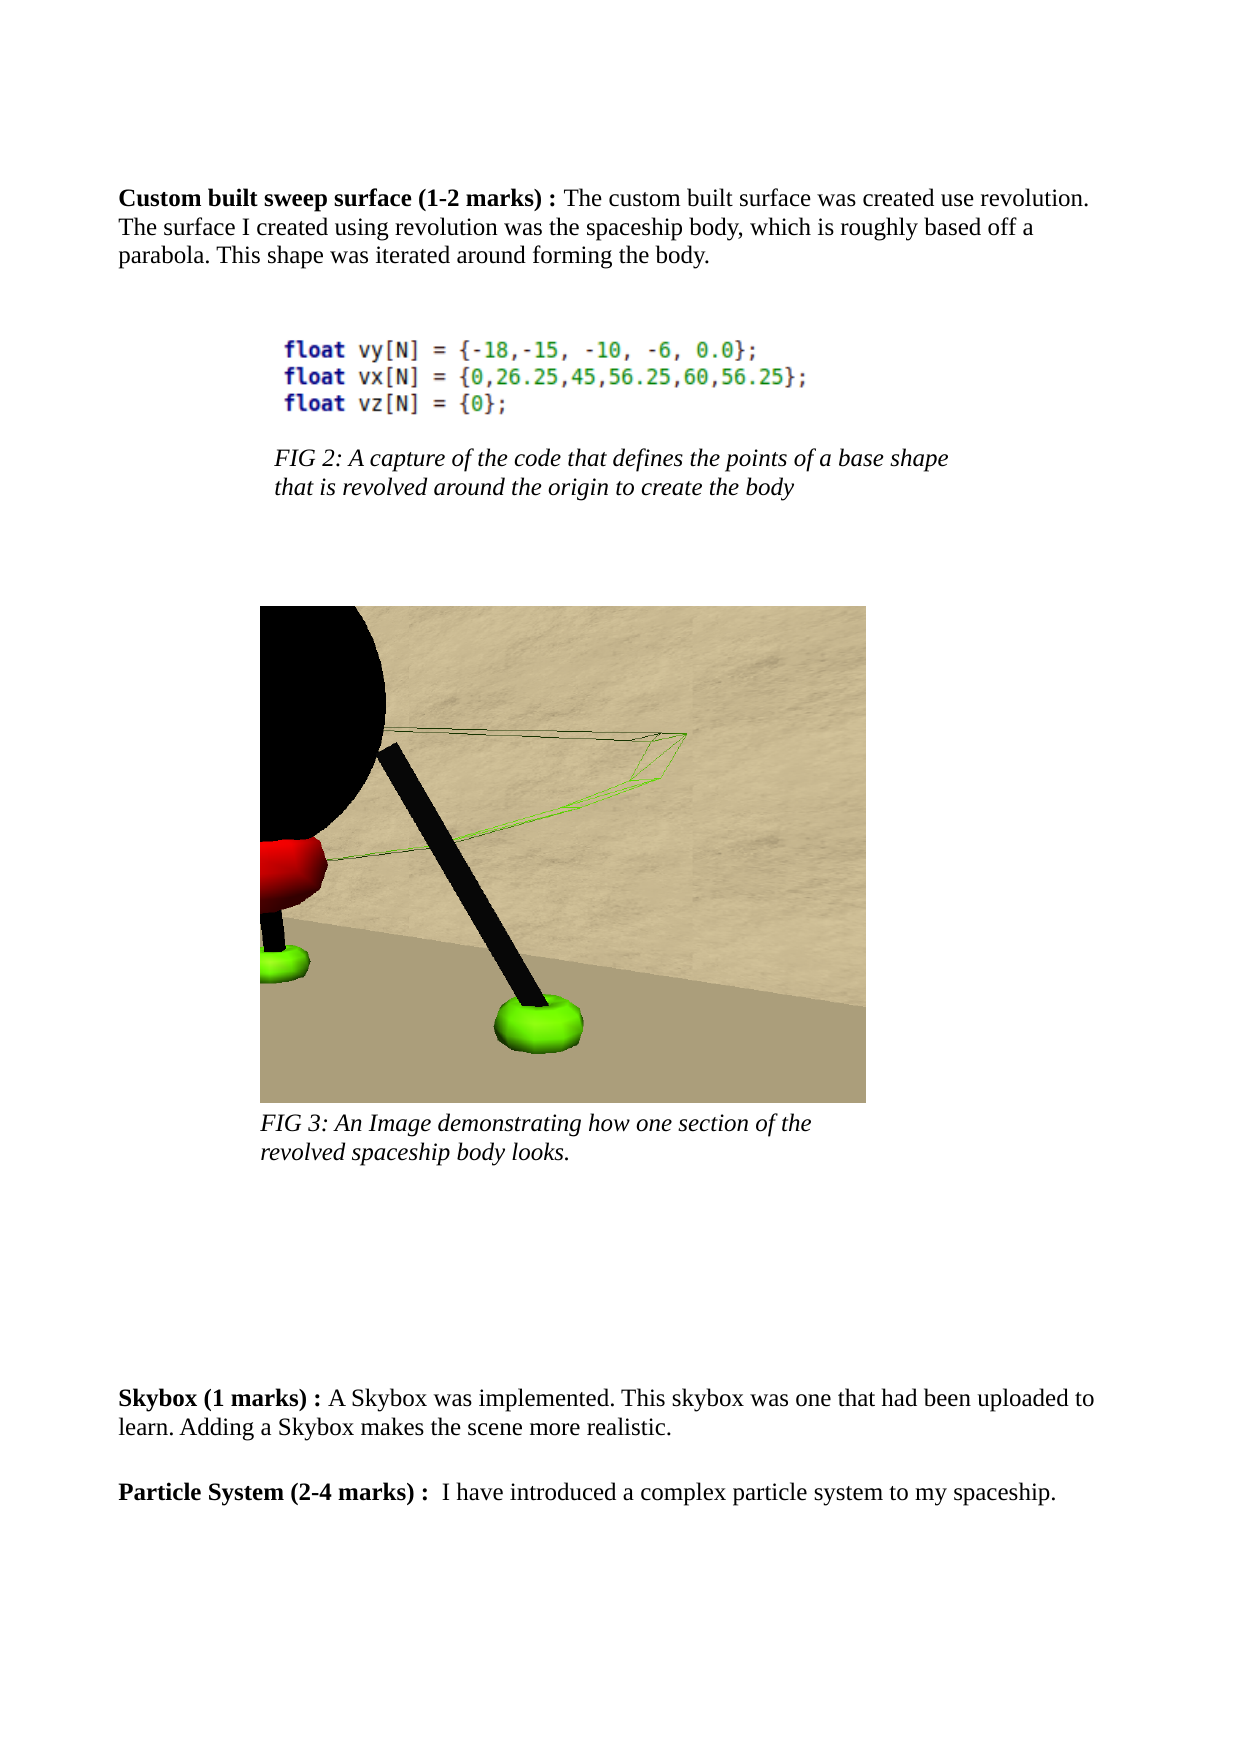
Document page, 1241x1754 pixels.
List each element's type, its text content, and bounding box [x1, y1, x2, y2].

picture [260, 606, 866, 1103]
text Particle System (2-4 marks) : I have introduced a complex particle system to my spaceship. [118, 1477, 1122, 1505]
text Custom built sweep surface (1-2 marks) : The custom built surface was created use revolution. The surface I created using revolution was the spaceship body, which is roughly based off a parabola. This shape was iterated around forming the body. [118, 183, 1122, 269]
text Skybox (1 marks) : A Skybox was implemented. This skybox was one that had been uploaded to learn. Adding a Skybox makes the scene more realistic. [118, 1383, 1122, 1441]
text FIG 2: A capture of the code that defines the points of a base shape that is revolved around the origin to create the body [274, 438, 966, 501]
picture [274, 317, 967, 438]
text FIG 3: An Image demonstrating how one section of the revolved spaceship body looks. [260, 1103, 866, 1165]
